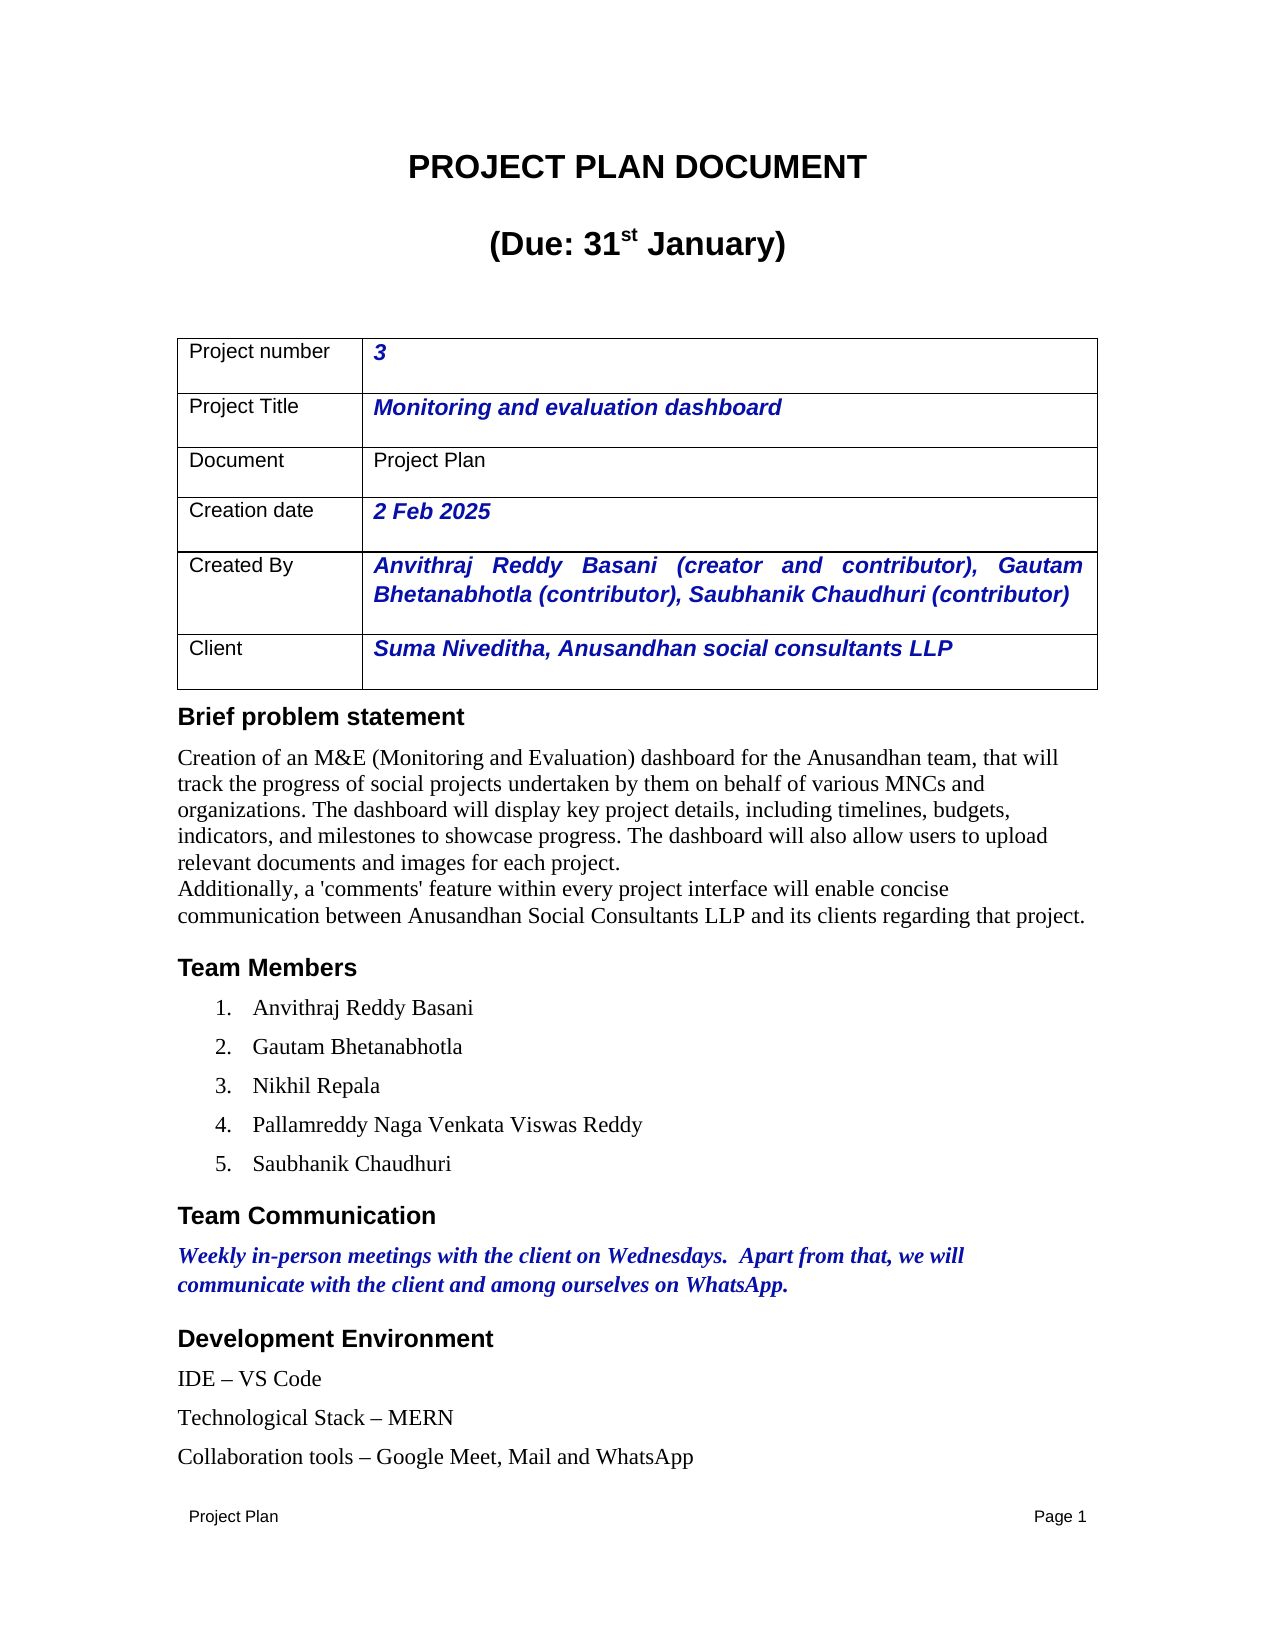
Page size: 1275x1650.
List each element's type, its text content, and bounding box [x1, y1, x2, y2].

table_header Project number [178, 339, 362, 392]
text PROJECT PLAN DOCUMENT [177, 148, 1098, 186]
table_cell Anvithraj Reddy Basani (creator and contributor), Gautam Bhetanabhotla (contributor), Saubhanik Chaudhuri (contributor) [363, 553, 1097, 634]
table_cell Created By [178, 553, 362, 634]
text (Due: 31st January) [177, 223, 1098, 262]
text Weekly in-person meetings with the client on Wednesdays. Apart from that, we will communicate with the client and among ourselves on WhatsApp. [177, 1242, 1098, 1297]
subtitle Team Members [177, 953, 1098, 982]
table_cell Suma Niveditha, Anusandhan social consultants LLP [363, 635, 1097, 689]
subtitle Development Environment [177, 1324, 1098, 1353]
list Nikhil Repala [215, 1072, 1098, 1098]
subtitle Brief problem statement [177, 702, 1098, 731]
text IDE – VS Code [177, 1365, 1098, 1392]
list Anvithraj Reddy Basani [215, 994, 1098, 1021]
table_header 3 [363, 339, 1097, 392]
table_cell Creation date [178, 498, 362, 551]
table_cell Document [178, 448, 362, 497]
list Gautam Bhetanabhotla [215, 1033, 1098, 1059]
table_cell Client [178, 635, 362, 689]
table_cell Monitoring and evaluation dashboard [363, 394, 1097, 447]
list Pallamreddy Naga Venkata Viswas Reddy [215, 1111, 1098, 1137]
text Technological Stack – MERN [177, 1404, 1098, 1431]
table_cell Project Plan [363, 448, 1097, 497]
text Creation of an M&E (Monitoring and Evaluation) dashboard for the Anusandhan team, that will track the progress of social projects undertaken by them on behalf of various MNCs and organizations. The dashboard will display key project details, including timelines, budgets, indicators, and milestones to showcase progress. The dashboard will also allow users to upload relevant documents and images for each project. Additionally, a 'comments' feature within every project interface will enable concise communication between Anusandhan Social Consultants LLP and its clients regarding that project. [177, 743, 1098, 928]
subtitle Team Communication [177, 1201, 1098, 1230]
list Saubhanik Chaudhuri [215, 1150, 1098, 1176]
table_cell Project Title [178, 394, 362, 447]
text Collaboration tools – Google Meet, Mail and WhatsApp [177, 1443, 1098, 1469]
table_cell 2 Feb 2025 [363, 498, 1097, 551]
